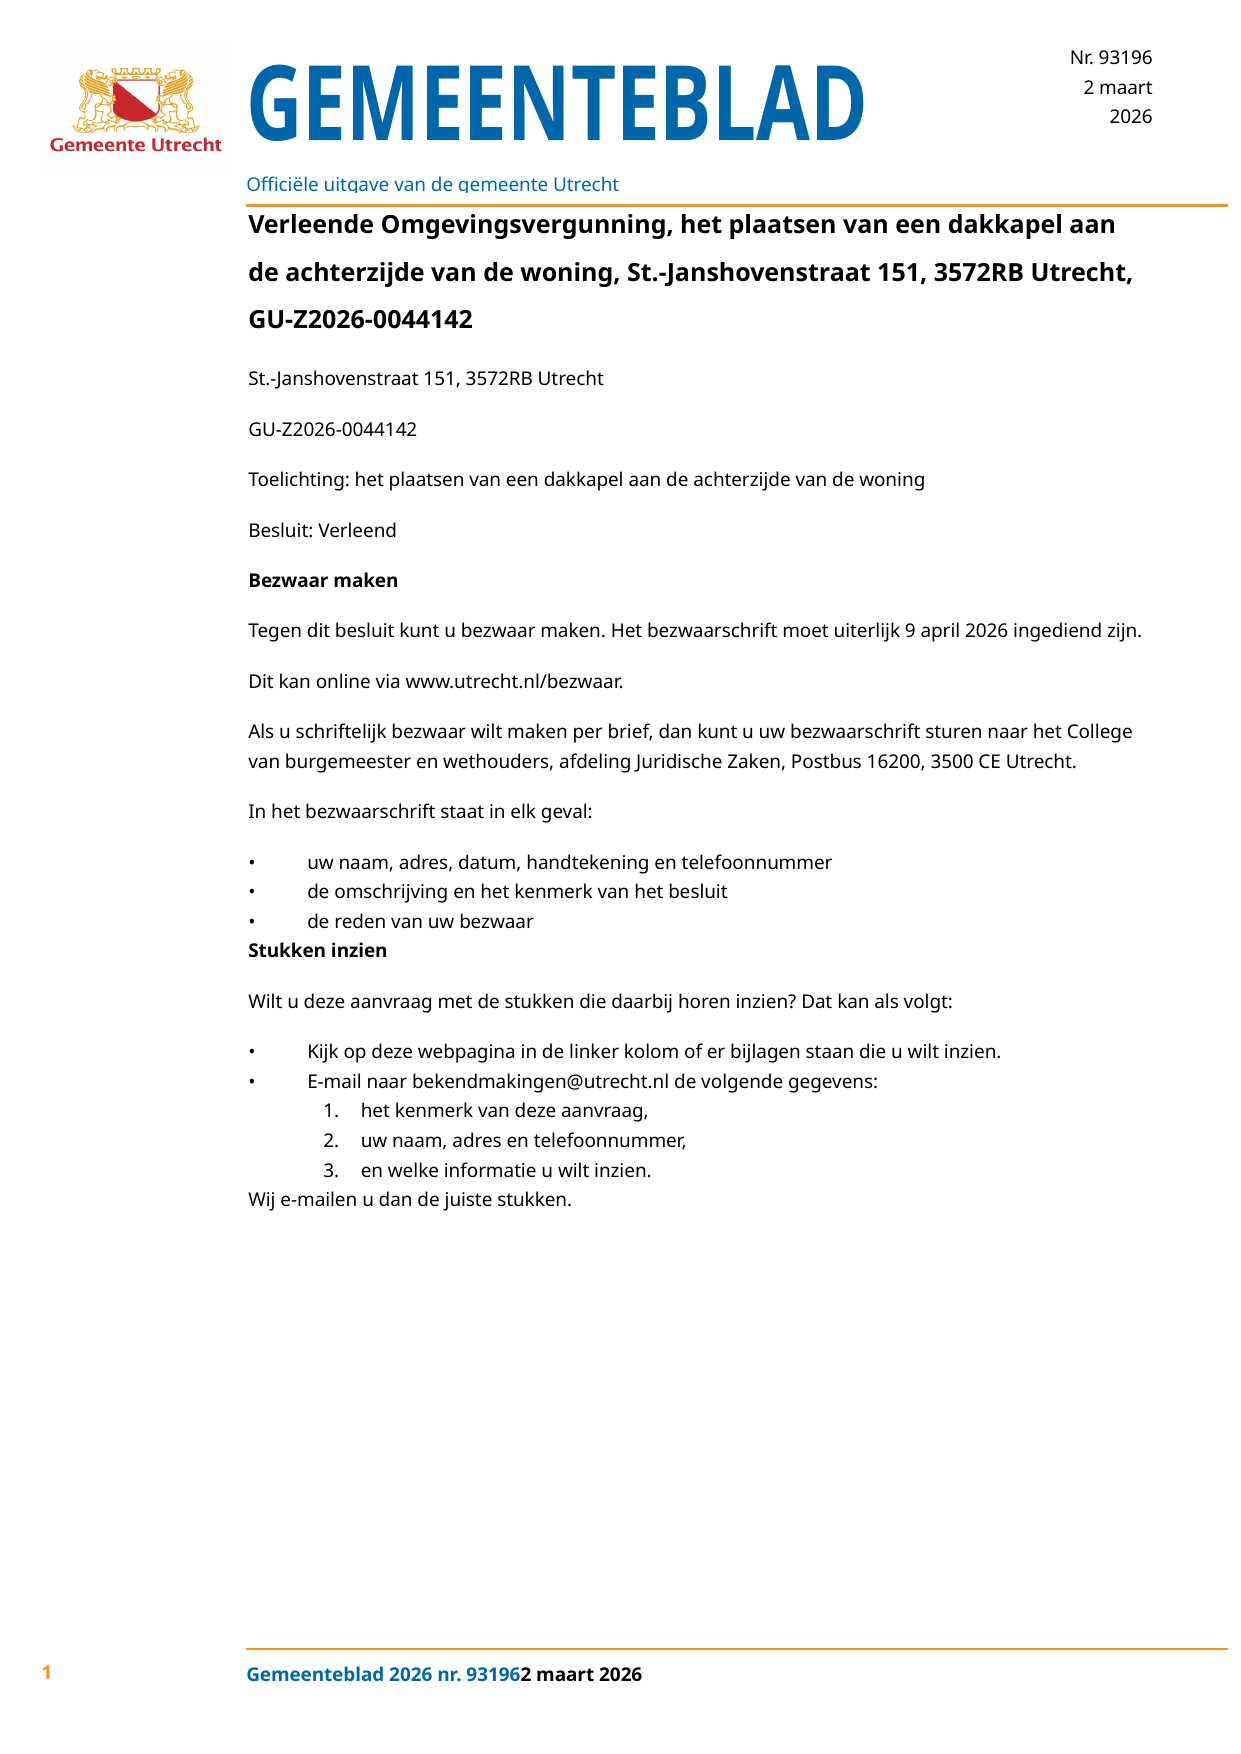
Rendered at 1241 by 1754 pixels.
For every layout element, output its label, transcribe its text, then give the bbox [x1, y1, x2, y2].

list het kenmerk van deze aanvraag, [323, 1098, 1152, 1123]
list uw naam, adres, datum, handtekening en telefoonnummer [248, 849, 1152, 874]
text Wilt u deze aanvraag met de stukken die daarbij horen inzien? Dat kan als volgt: [248, 988, 1152, 1014]
list de omschrijving en het kenmerk van het besluit [248, 878, 1152, 904]
list Kijk op deze webpagina in de linker kolom of er bijlagen staan die u wilt inzien. [248, 1038, 1152, 1064]
text Wij e-mailen u dan de juiste stukken. [248, 1186, 1152, 1212]
text Besluit: Verleend [248, 517, 1152, 542]
text Bezwaar maken [248, 567, 1152, 593]
list de reden van uw bezwaar [248, 908, 1152, 934]
text Toelichting: het plaatsen van een dakkapel aan de achterzijde van de woning [248, 466, 1152, 492]
text In het bezwaarschrift staat in elk geval: [248, 798, 1152, 824]
list E-mail naar bekendmakingen@utrecht.nl de volgende gegevens: [248, 1068, 1152, 1094]
list en welke informatie u wilt inzien. [323, 1157, 1152, 1182]
list uw naam, adres en telefoonnummer, [323, 1127, 1152, 1153]
text GU-Z2026-0044142 [248, 416, 1152, 442]
picture [41, 47, 231, 172]
text Dit kan online via www.utrecht.nl/bezwaar. [248, 668, 1152, 694]
text Verleende Omgevingsvergunning, het plaatsen van een dakkapel aan de achterzijde van de woning, St.-Janshovenstraat 151, 3572RB Utrecht, GU-Z2026-0044142 [248, 207, 1152, 336]
text St.-Janshovenstraat 151, 3572RB Utrecht [248, 366, 1152, 391]
text Tegen dit besluit kunt u bezwaar maken. Het bezwaarschrift moet uiterlijk 9 april 2026 ingediend zijn. [248, 618, 1152, 643]
text Stukken inzien [248, 938, 1152, 963]
text Als u schriftelijk bezwaar wilt maken per brief, dan kunt u uw bezwaarschrift sturen naar het College van burgemeester en wethouders, afdeling Juridische Zaken, Postbus 16200, 3500 CE Utrecht. [248, 718, 1152, 774]
